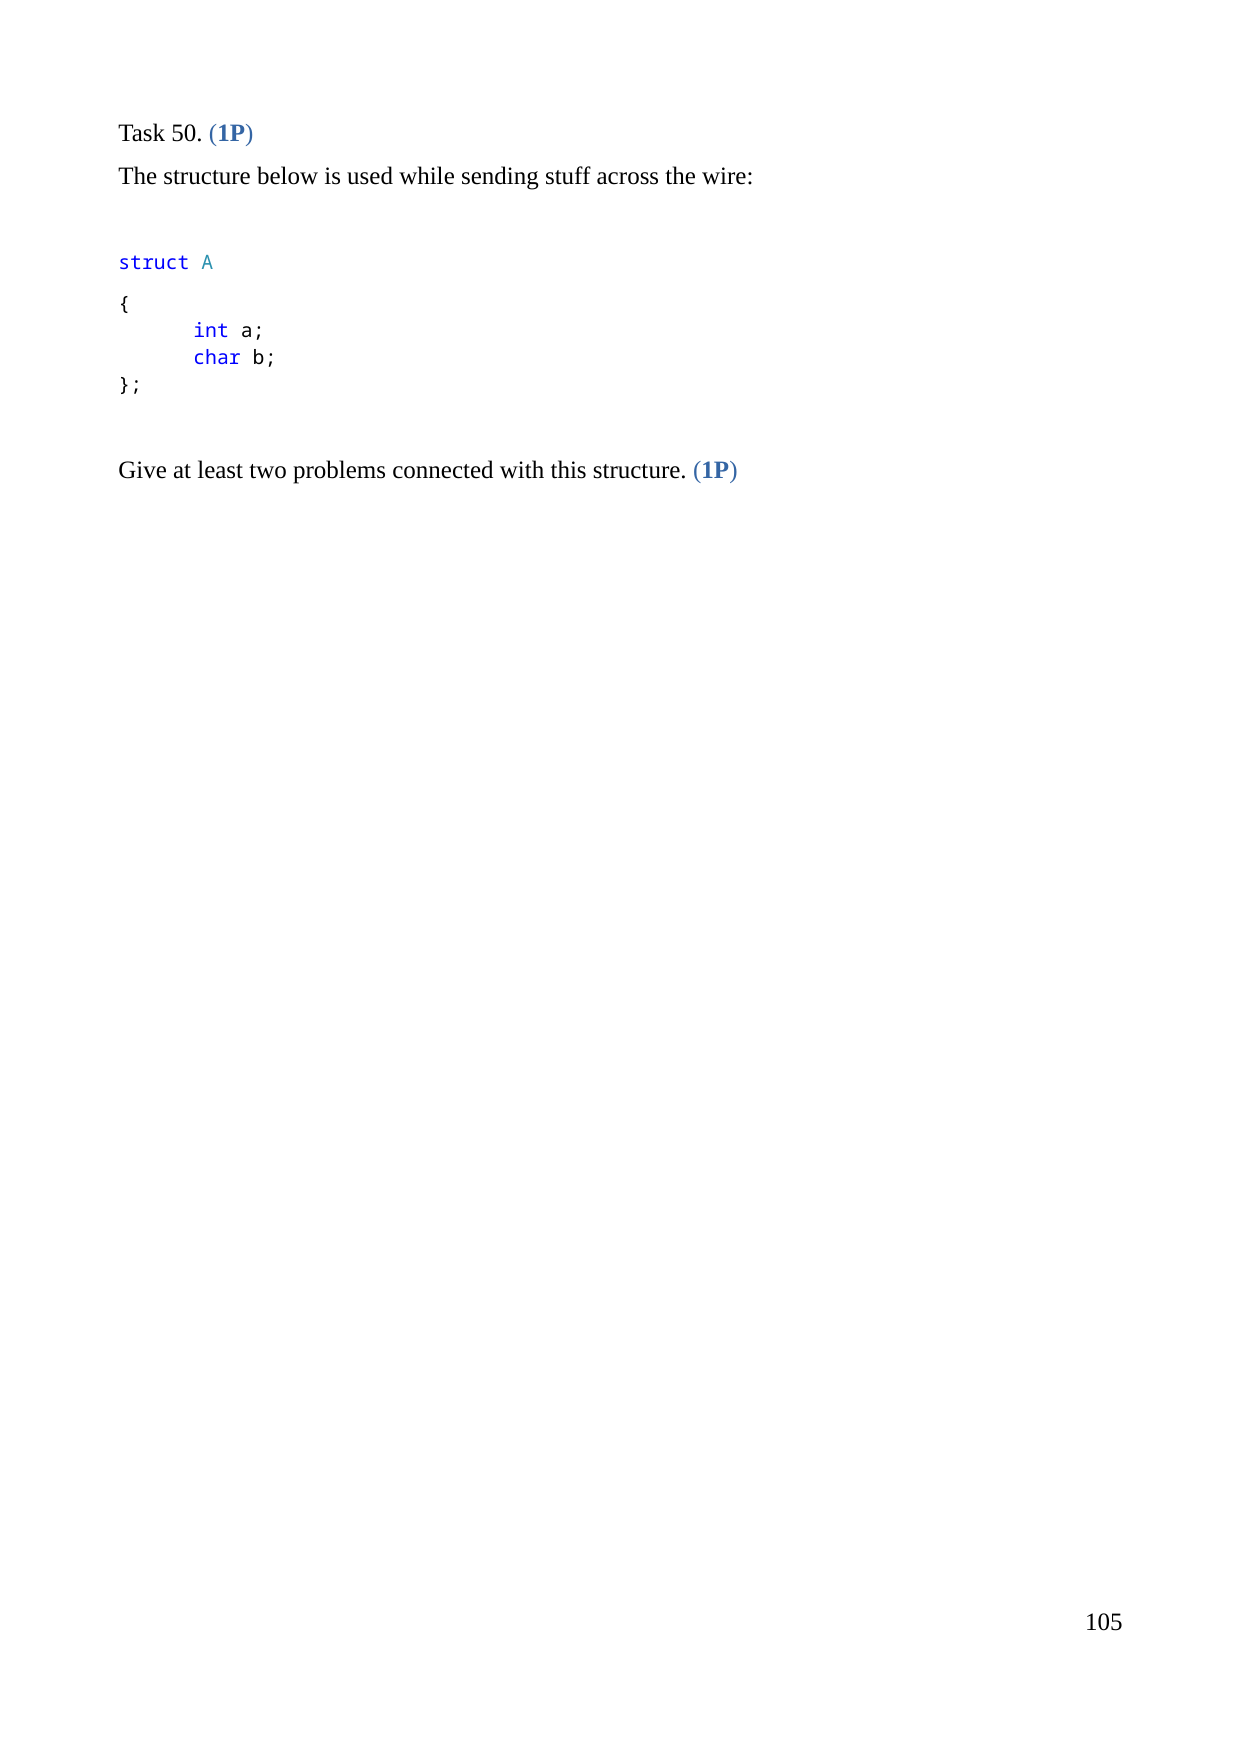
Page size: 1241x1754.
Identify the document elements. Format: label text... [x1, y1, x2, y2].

text struct A [118, 248, 1122, 275]
text The structure below is used while sending stuff across the wire: [118, 161, 1122, 190]
text { [118, 290, 1122, 317]
text Task 50. (1P) [118, 118, 1122, 147]
text int a; [118, 317, 1122, 344]
text Give at least two problems connected with this structure. (1P) [118, 456, 1122, 484]
text }; [118, 371, 1122, 398]
text char b; [118, 344, 1122, 371]
